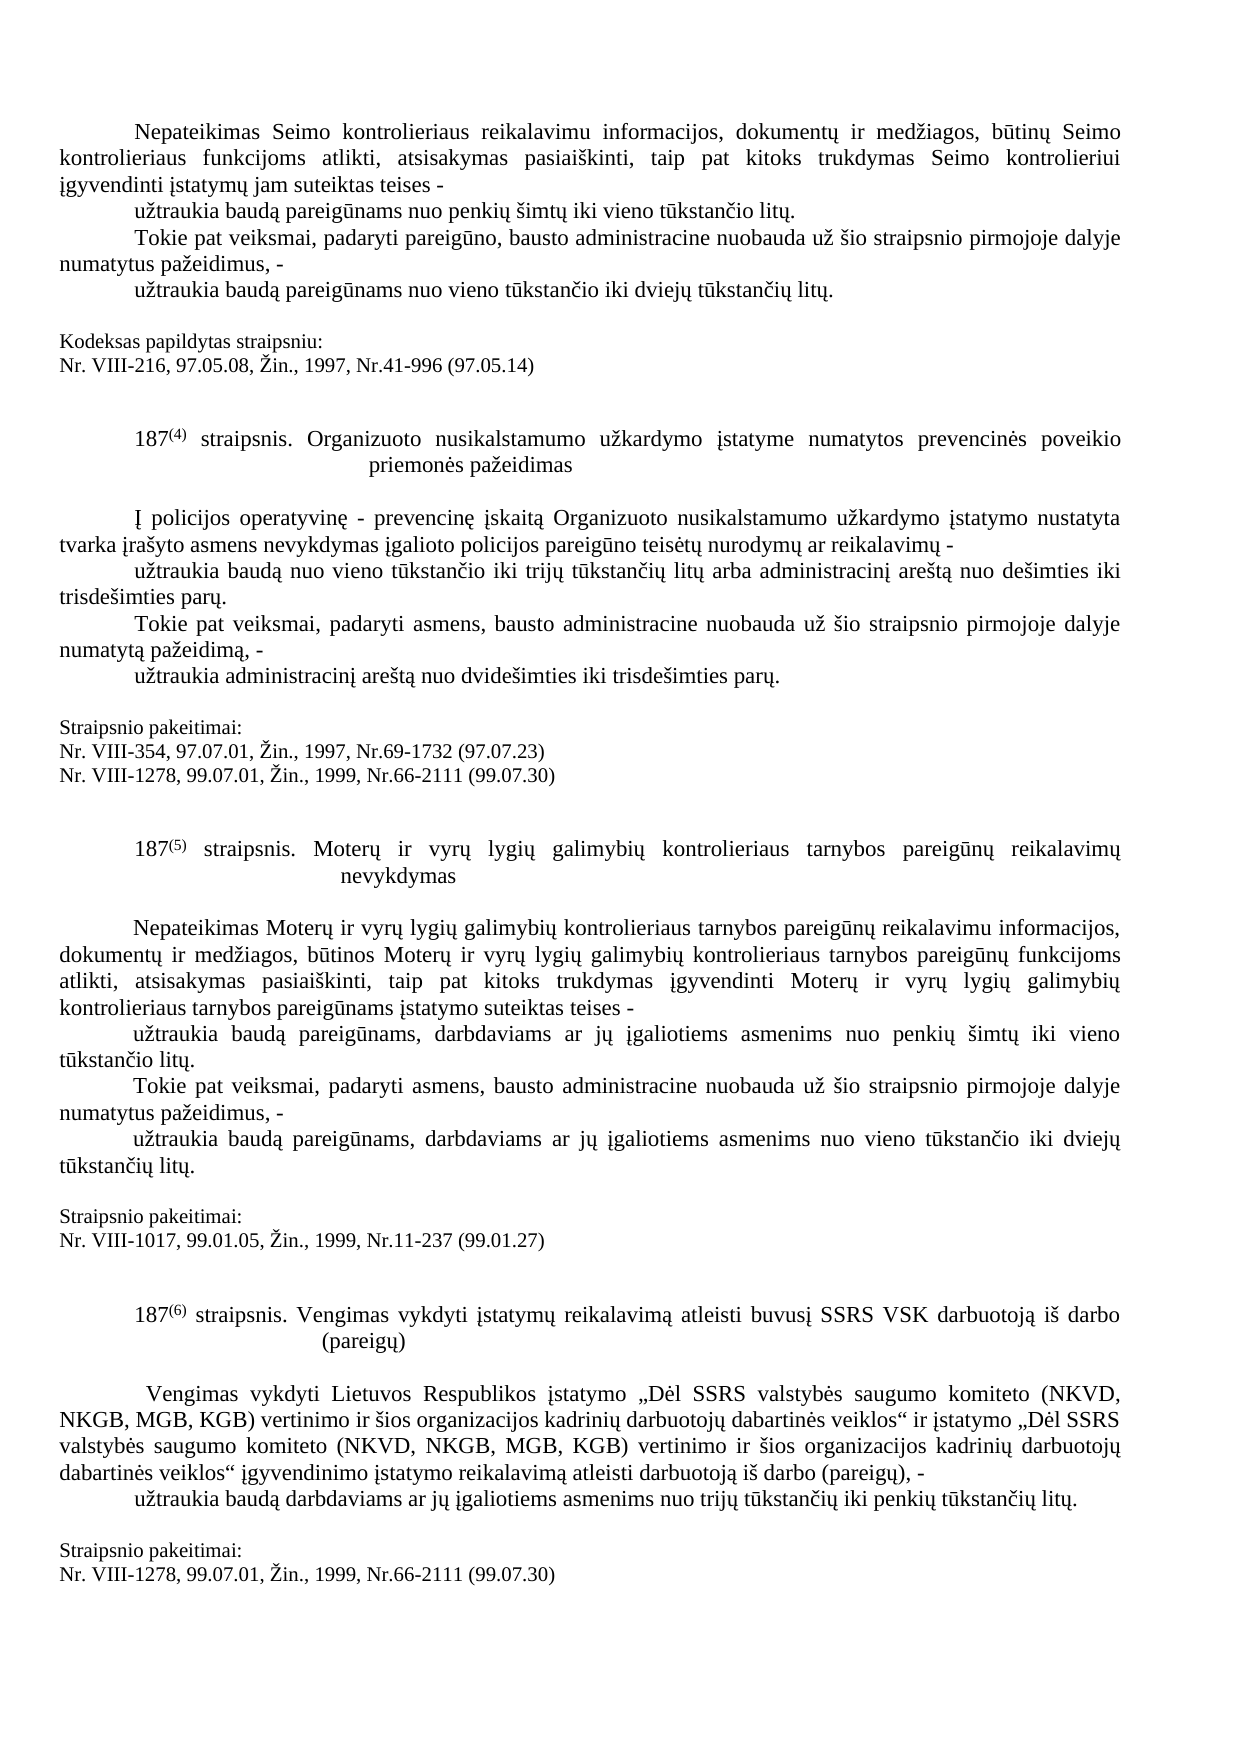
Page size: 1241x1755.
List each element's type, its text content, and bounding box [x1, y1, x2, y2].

text užtraukia baudą darbdaviams ar jų įgaliotiems asmenims nuo trijų tūkstančių iki penkių tūkstančių litų. [59, 1485, 1122, 1511]
text užtraukia administracinį areštą nuo dvidešimties iki trisdešimties parų. [59, 662, 1122, 689]
text Nr. VIII-354, 97.07.01, Žin., 1997, Nr.69-1732 (97.07.23) [59, 739, 1122, 763]
text Nepateikimas Moterų ir vyrų lygių galimybių kontrolieriaus tarnybos pareigūnų reikalavimu informacijos, dokumentų ir medžiagos, būtinos Moterų ir vyrų lygių galimybių kontrolieriaus tarnybos pareigūnų funkcijoms atlikti, atsisakymas pasiaiškinti, taip pat kitoks trukdymas įgyvendinti Moterų ir vyrų lygių galimybių kontrolieriaus tarnybos pareigūnams įstatymo suteiktas teises - [59, 914, 1122, 1020]
text Nr. VIII-216, 97.05.08, Žin., 1997, Nr.41-996 (97.05.14) [59, 353, 1122, 377]
text Tokie pat veiksmai, padaryti asmens, bausto administracine nuobauda už šio straipsnio pirmojoje dalyje numatytus pažeidimus, - [59, 1073, 1122, 1125]
text Straipsnio pakeitimai: [59, 715, 1122, 739]
text Į policijos operatyvinę - prevencinę įskaitą Organizuoto nusikalstamumo užkardymo įstatymo nustatyta tvarka įrašyto asmens nevykdymas įgalioto policijos pareigūno teisėtų nurodymų ar reikalavimų - [59, 504, 1122, 557]
text užtraukia baudą pareigūnams, darbdaviams ar jų įgaliotiems asmenims nuo penkių šimtų iki vieno tūkstančio litų. [59, 1020, 1122, 1073]
text Tokie pat veiksmai, padaryti pareigūno, bausto administracine nuobauda už šio straipsnio pirmojoje dalyje numatytus pažeidimus, - [59, 223, 1122, 276]
text Straipsnio pakeitimai: [59, 1538, 1122, 1562]
text 187(5) straipsnis. Moterų ir vyrų lygių galimybių kontrolieriaus tarnybos pareigūnų reikalavimų nevykdymas [134, 835, 1122, 888]
text užtraukia baudą nuo vieno tūkstančio iki trijų tūkstančių litų arba administracinį areštą nuo dešimties iki trisdešimties parų. [59, 557, 1122, 610]
text Kodeksas papildytas straipsniu: [59, 329, 1122, 353]
text 187(4) straipsnis. Organizuoto nusikalstamumo užkardymo įstatyme numatytos prevencinės poveikio priemonės pažeidimas [134, 425, 1122, 478]
text 187(6) straipsnis. Vengimas vykdyti įstatymų reikalavimą atleisti buvusį SSRS VSK darbuotoją iš darbo (pareigų) [134, 1301, 1122, 1353]
text Nr. VIII-1278, 99.07.01, Žin., 1999, Nr.66-2111 (99.07.30) [59, 763, 1122, 787]
text Nr. VIII-1017, 99.01.05, Žin., 1999, Nr.11-237 (99.01.27) [59, 1228, 1122, 1252]
text Straipsnio pakeitimai: [59, 1204, 1122, 1228]
text Nr. VIII-1278, 99.07.01, Žin., 1999, Nr.66-2111 (99.07.30) [59, 1562, 1122, 1586]
text užtraukia baudą pareigūnams, darbdaviams ar jų įgaliotiems asmenims nuo vieno tūkstančio iki dviejų tūkstančių litų. [59, 1125, 1122, 1178]
text Vengimas vykdyti Lietuvos Respublikos įstatymo „Dėl SSRS valstybės saugumo komiteto (NKVD, NKGB, MGB, KGB) vertinimo ir šios organizacijos kadrinių darbuotojų dabartinės veiklos“ ir įstatymo „Dėl SSRS valstybės saugumo komiteto (NKVD, NKGB, MGB, KGB) vertinimo ir šios organizacijos kadrinių darbuotojų dabartinės veiklos“ įgyvendinimo įstatymo reikalavimą atleisti darbuotoją iš darbo (pareigų), - [59, 1380, 1122, 1485]
text Nepateikimas Seimo kontrolieriaus reikalavimu informacijos, dokumentų ir medžiagos, būtinų Seimo kontrolieriaus funkcijoms atlikti, atsisakymas pasiaiškinti, taip pat kitoks trukdymas Seimo kontrolieriui įgyvendinti įstatymų jam suteiktas teises - [59, 118, 1122, 197]
text užtraukia baudą pareigūnams nuo vieno tūkstančio iki dviejų tūkstančių litų. [59, 276, 1122, 303]
text Tokie pat veiksmai, padaryti asmens, bausto administracine nuobauda už šio straipsnio pirmojoje dalyje numatytą pažeidimą, - [59, 610, 1122, 662]
text užtraukia baudą pareigūnams nuo penkių šimtų iki vieno tūkstančio litų. [59, 197, 1122, 223]
